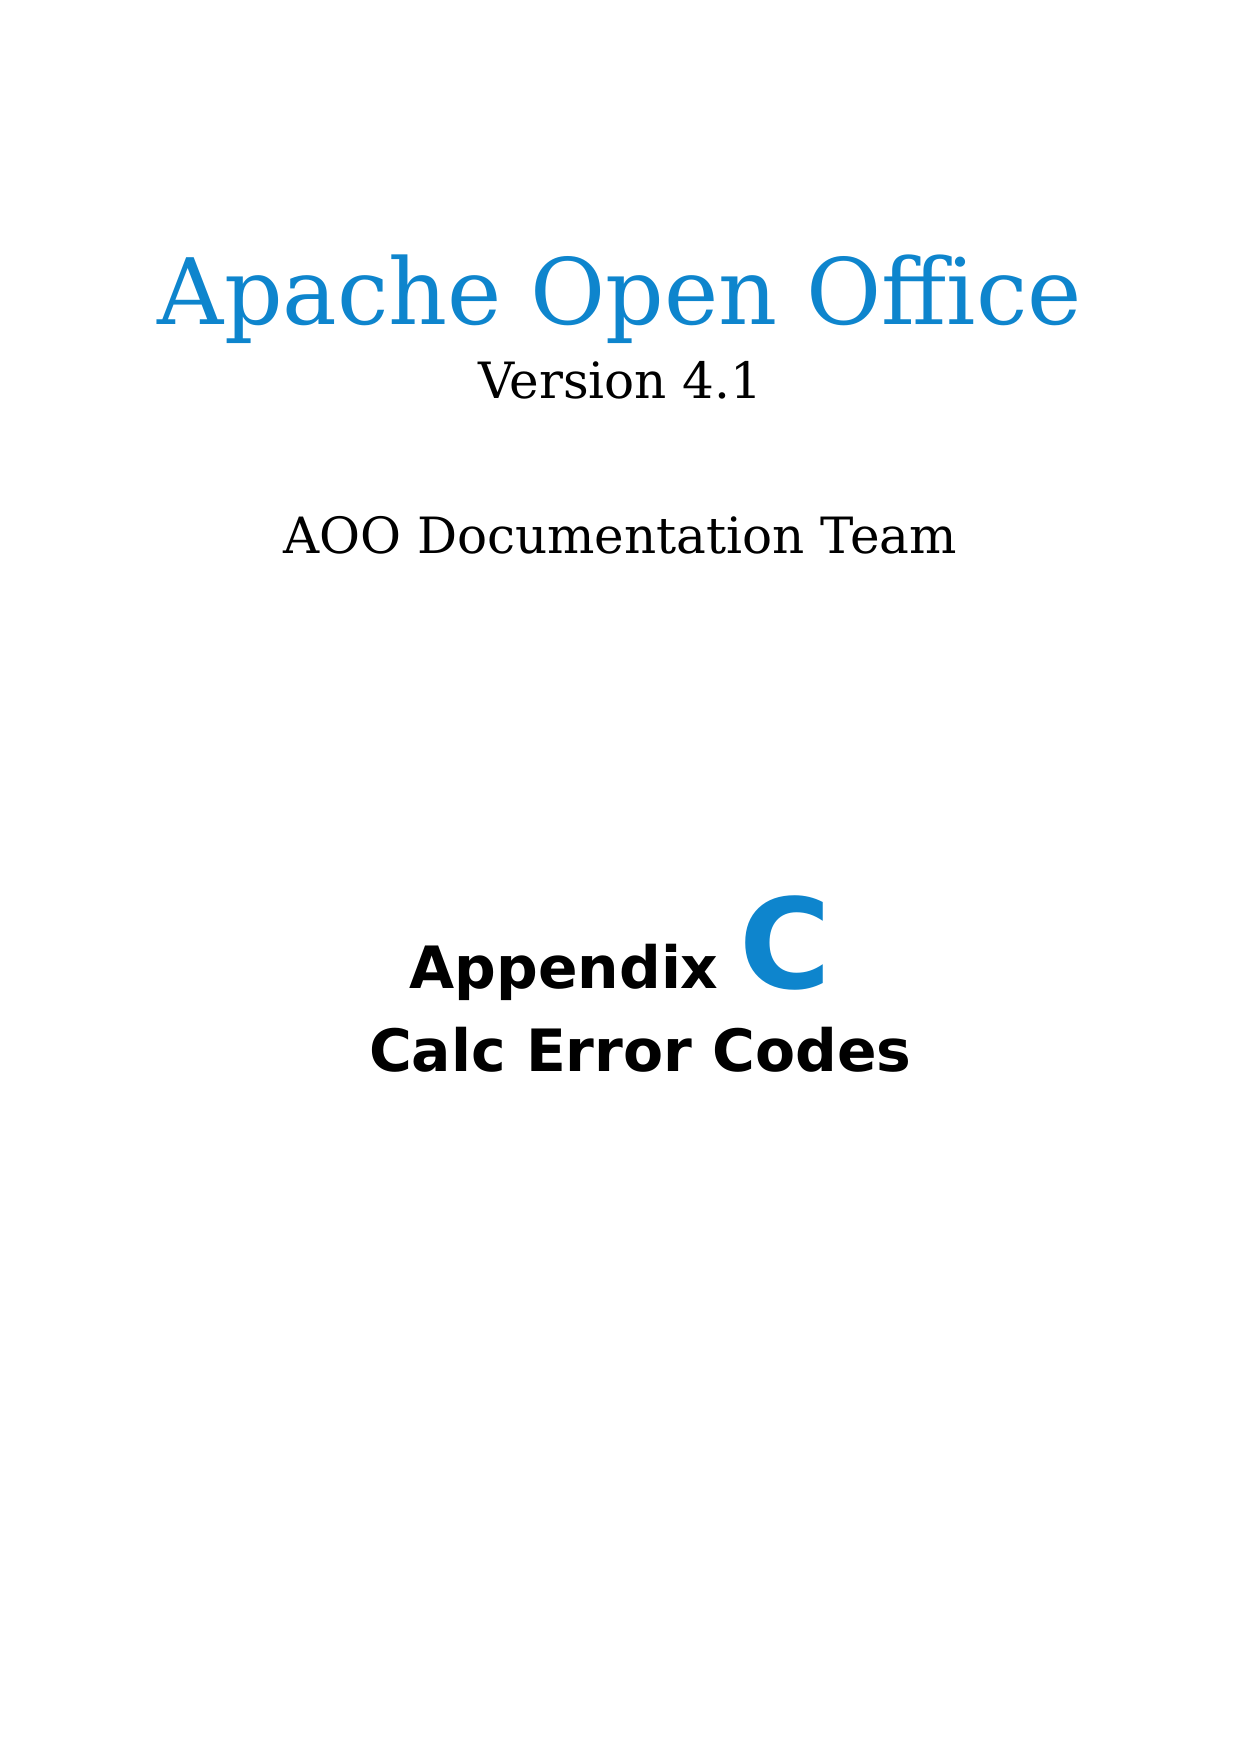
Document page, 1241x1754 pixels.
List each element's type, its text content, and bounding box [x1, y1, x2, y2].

text AOO Documentation Team [136, 507, 1104, 565]
text Apache Open Office [136, 239, 1104, 346]
subtitle Appendix C Calc Error Codes [136, 872, 1104, 1086]
text Version 4.1 [136, 352, 1104, 410]
